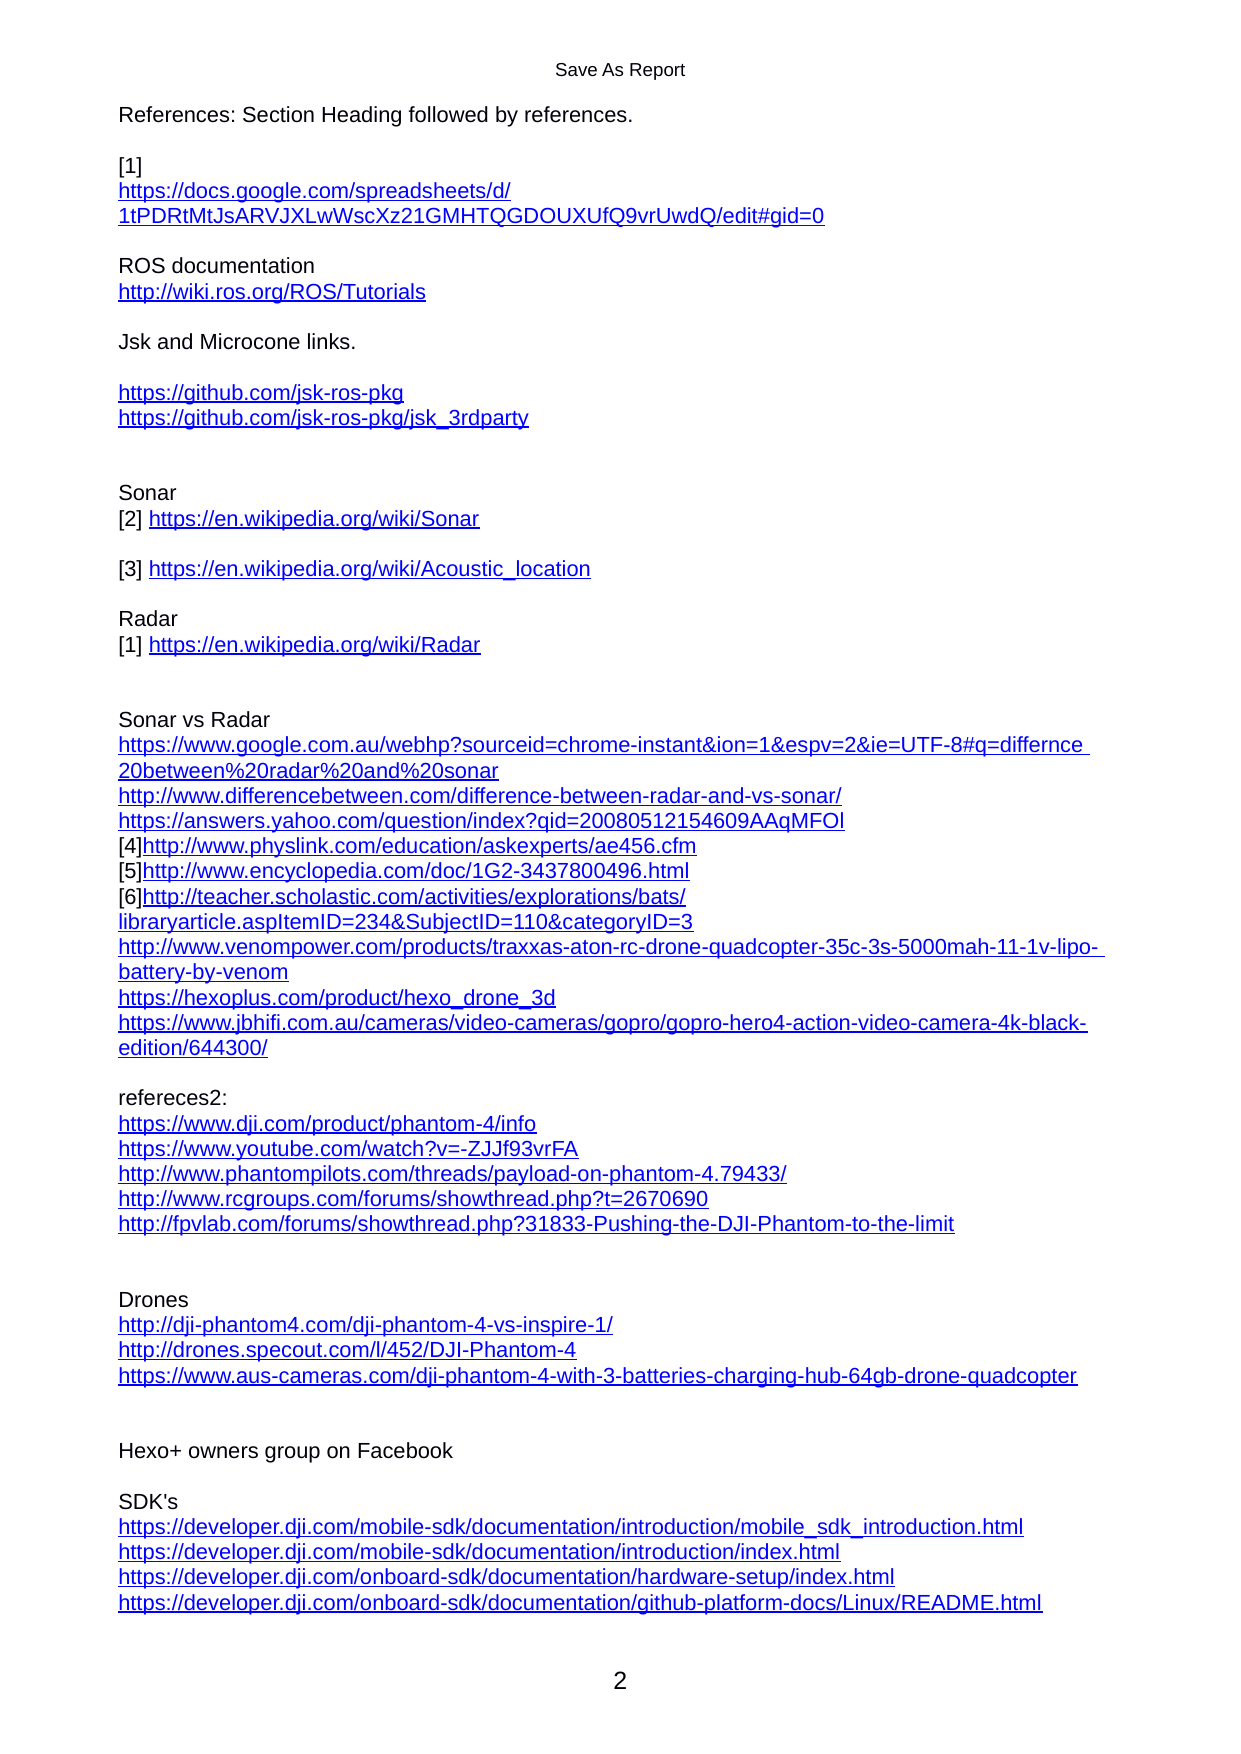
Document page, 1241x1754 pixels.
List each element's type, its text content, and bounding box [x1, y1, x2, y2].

text http://www.differencebetween.com/difference-between-radar-and-vs-sonar/ [118, 783, 1122, 808]
text https://developer.dji.com/mobile-sdk/documentation/introduction/mobile_sdk_introduction.html [118, 1514, 1122, 1539]
text https://www.youtube.com/watch?v=-ZJJf93vrFA [118, 1136, 1122, 1161]
text http://wiki.ros.org/ROS/Tutorials [118, 279, 1122, 304]
text Jsk and Microcone links. [118, 329, 1122, 354]
text Drones [118, 1287, 1122, 1312]
text Save As Report [118, 59, 1122, 81]
text [1] [118, 153, 1122, 178]
text [2] https://en.wikipedia.org/wiki/Sonar [118, 506, 1122, 531]
text https://developer.dji.com/mobile-sdk/documentation/introduction/index.html [118, 1539, 1122, 1564]
text [1] https://en.wikipedia.org/wiki/Radar [118, 632, 1122, 657]
text http://www.rcgroups.com/forums/showthread.php?t=2670690 [118, 1186, 1122, 1211]
text http://www.venompower.com/products/traxxas-aton-rc-drone-quadcopter-35c-3s-5000mah-11-1v-lipo- battery-by-venom [118, 934, 1122, 984]
text http://dji-phantom4.com/dji-phantom-4-vs-inspire-1/ [118, 1312, 1122, 1337]
text Radar [118, 606, 1122, 632]
text [4]http://www.physlink.com/education/askexperts/ae456.cfm [118, 833, 1122, 858]
text Sonar [118, 480, 1122, 506]
text refereces2: [118, 1085, 1122, 1111]
text https://answers.yahoo.com/question/index?qid=20080512154609AAqMFOl [118, 808, 1122, 833]
text SDK's [118, 1489, 1122, 1514]
text Hexo+ owners group on Facebook [118, 1438, 1122, 1463]
text https://docs.google.com/spreadsheets/d/1tPDRtMtJsARVJXLwWscXz21GMHTQGDOUXUfQ9vrUwdQ/edit#gid=0 [118, 178, 1122, 228]
text ROS documentation [118, 253, 1122, 279]
text https://github.com/jsk-ros-pkg [118, 379, 1122, 405]
text http://fpvlab.com/forums/showthread.php?31833-Pushing-the-DJI-Phantom-to-the-limit [118, 1211, 1122, 1237]
text Sonar vs Radar [118, 707, 1122, 732]
text References: Section Heading followed by references. [118, 102, 1122, 127]
text [5]http://www.encyclopedia.com/doc/1G2-3437800496.html [118, 858, 1122, 884]
text https://developer.dji.com/onboard-sdk/documentation/hardware-setup/index.html [118, 1564, 1122, 1589]
text https://www.google.com.au/webhp?sourceid=chrome-instant&ion=1&espv=2&ie=UTF-8#q=differnce 20between%20radar%20and%20sonar [118, 732, 1122, 783]
text https://www.aus-cameras.com/dji-phantom-4-with-3-batteries-charging-hub-64gb-drone-quadcopter [118, 1363, 1122, 1388]
text [3] https://en.wikipedia.org/wiki/Acoustic_location [118, 556, 1122, 581]
text [6]http://teacher.scholastic.com/activities/explorations/bats/libraryarticle.aspItemID=234&SubjectID=110&categoryID=3 [118, 884, 1122, 934]
text https://www.dji.com/product/phantom-4/info [118, 1111, 1122, 1136]
text https://www.jbhifi.com.au/cameras/video-cameras/gopro/gopro-hero4-action-video-camera-4k-black-edition/644300/ [118, 1010, 1122, 1060]
text http://drones.specout.com/l/452/DJI-Phantom-4 [118, 1337, 1122, 1363]
text http://www.phantompilots.com/threads/payload-on-phantom-4.79433/ [118, 1161, 1122, 1186]
text https://developer.dji.com/onboard-sdk/documentation/github-platform-docs/Linux/README.html [118, 1589, 1122, 1615]
text https://github.com/jsk-ros-pkg/jsk_3rdparty [118, 405, 1122, 430]
text https://hexoplus.com/product/hexo_drone_3d [118, 984, 1122, 1010]
